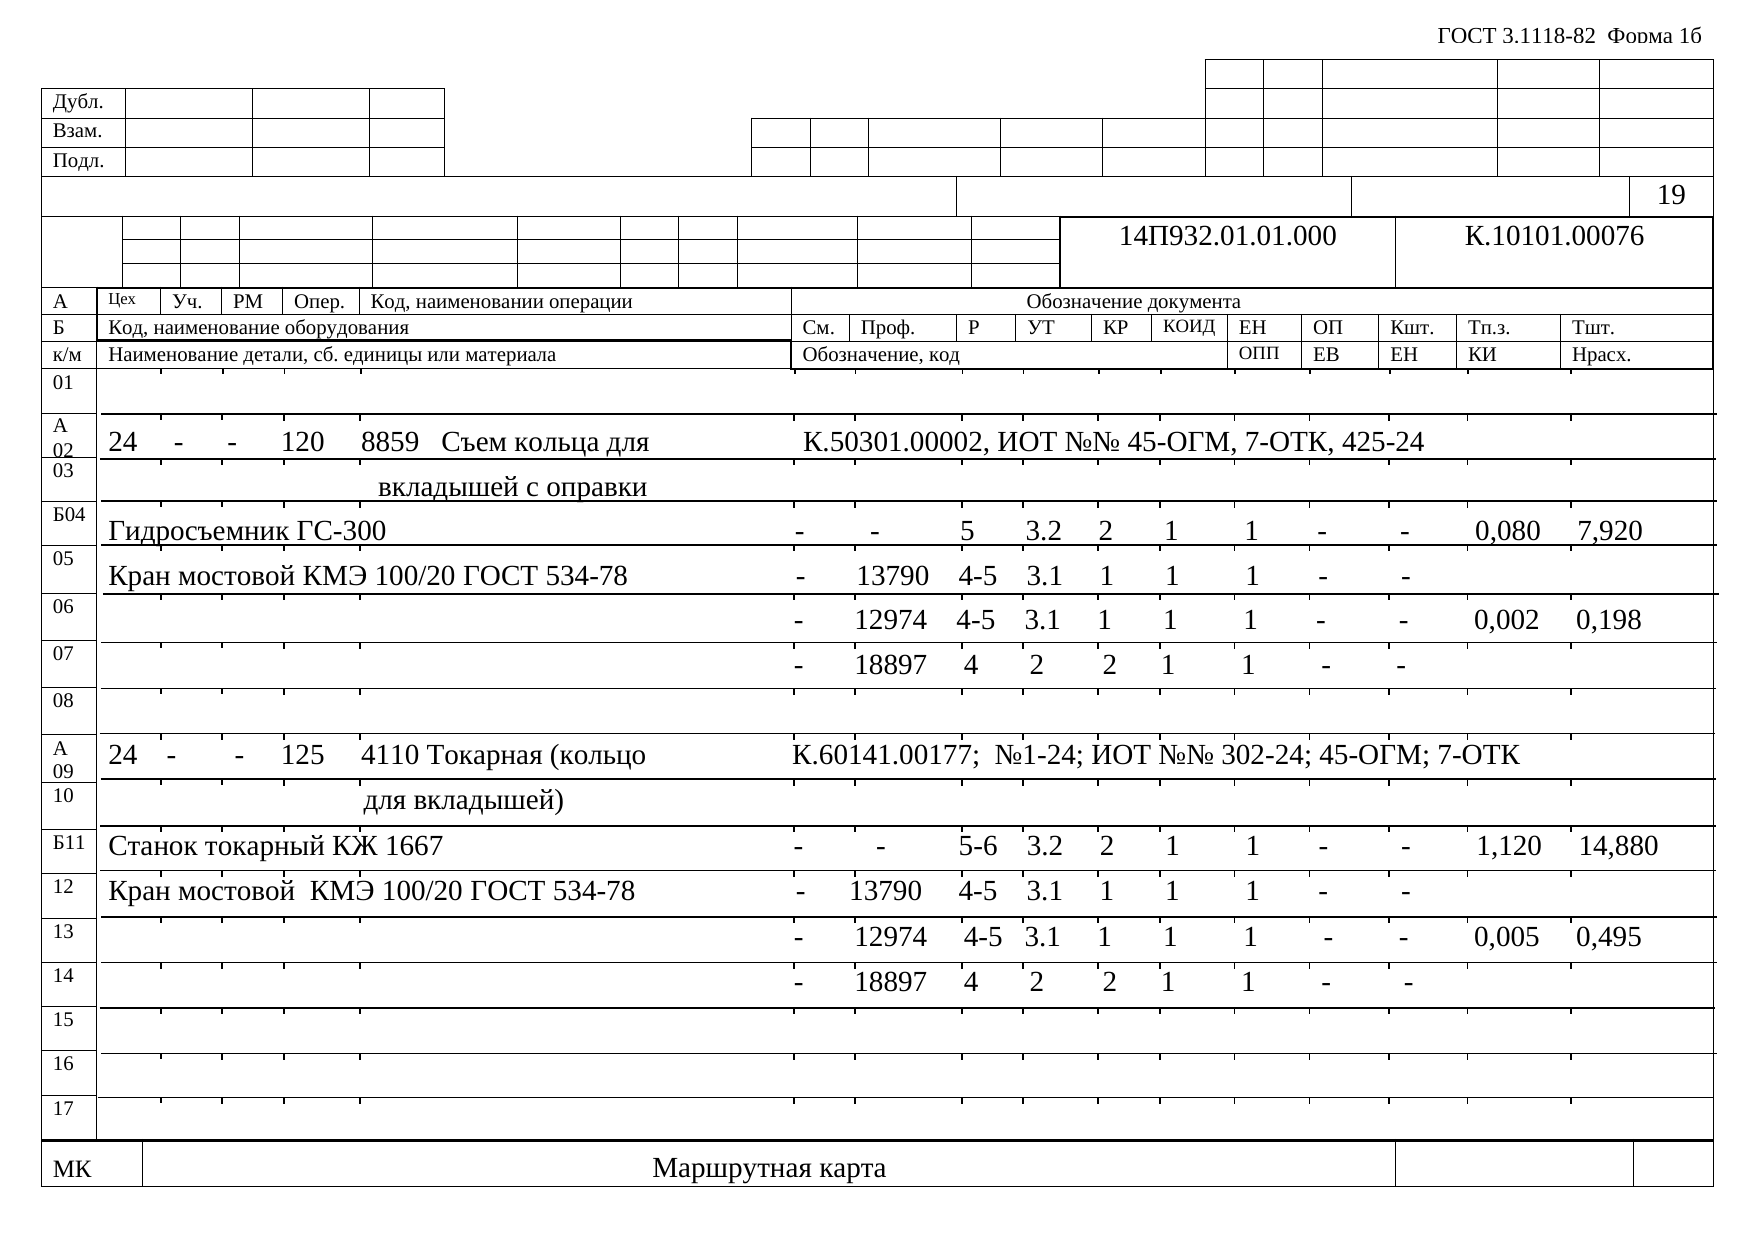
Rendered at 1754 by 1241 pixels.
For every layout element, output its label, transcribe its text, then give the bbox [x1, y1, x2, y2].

table_cell [181, 240, 239, 263]
table_cell [370, 119, 444, 147]
table_cell [445, 88, 692, 117]
table_cell Код, наименование оборудования [98, 315, 791, 339]
table_cell МК [42, 1142, 142, 1186]
table_cell [972, 240, 1059, 263]
table_cell Дубл. [42, 89, 125, 117]
table_cell Подл. [42, 148, 125, 176]
table_cell [621, 264, 678, 287]
table_header [1264, 60, 1322, 88]
table_cell 01 [42, 369, 96, 412]
table_cell ЕН [1379, 342, 1456, 368]
table_header [1323, 60, 1497, 88]
table_cell А [42, 288, 96, 314]
table_cell к/м [42, 342, 96, 368]
table_cell [621, 240, 678, 263]
table_cell РМ [222, 289, 282, 314]
table_cell [240, 240, 372, 263]
table_cell ЕН [1228, 315, 1301, 341]
table_cell [253, 148, 369, 176]
table_cell [692, 88, 1205, 117]
table_cell [621, 217, 678, 239]
table_cell [972, 264, 1059, 287]
table_cell [752, 148, 810, 176]
table_cell [126, 148, 252, 176]
table_cell [373, 217, 517, 239]
table_cell Уч. [161, 289, 221, 314]
table_cell Нрасх. [1561, 342, 1712, 368]
table_cell 17 [42, 1096, 96, 1139]
table_cell [373, 240, 517, 263]
table_cell [240, 264, 372, 287]
table_cell [1352, 177, 1629, 216]
table_header [1206, 60, 1263, 88]
table_cell Кшт. [1379, 315, 1456, 341]
table_cell [1103, 148, 1205, 176]
table_cell [126, 119, 252, 147]
table_header [1498, 60, 1599, 88]
table_cell [253, 89, 369, 117]
table_cell Наименование детали, сб. единицы или материала [97, 342, 790, 368]
table_cell [1323, 89, 1497, 117]
table_cell [1498, 148, 1599, 176]
table_cell См.. [792, 315, 849, 341]
table_cell [957, 177, 1351, 216]
table_cell [858, 217, 971, 239]
table_cell [181, 217, 239, 239]
table_cell 08 [42, 688, 96, 734]
table_cell [858, 264, 971, 287]
table_cell Р [957, 315, 1015, 341]
table_cell [1264, 148, 1322, 176]
table_cell [1396, 1142, 1633, 1186]
table_cell Проф. [850, 315, 956, 341]
table_cell [370, 148, 444, 176]
table_cell Б [42, 315, 96, 341]
table_cell [752, 119, 810, 147]
table_cell КР [1092, 315, 1151, 341]
table_cell 16 [42, 1051, 96, 1094]
table_cell [1206, 119, 1263, 147]
table_cell Б11 [42, 830, 96, 873]
table_cell Маршрутная карта [143, 1142, 1395, 1186]
table_cell 12 [42, 874, 96, 917]
table_cell [518, 240, 620, 263]
table_cell [253, 119, 369, 147]
table_cell [42, 217, 122, 287]
table_cell ОП [1302, 315, 1378, 341]
table_cell [1206, 89, 1263, 117]
table_cell Б04 [42, 502, 96, 545]
table_cell КОИД [1152, 315, 1227, 341]
table_cell 10 [42, 783, 96, 829]
table_cell [1498, 119, 1599, 147]
table_cell 14 [42, 963, 96, 1006]
table_cell [1600, 148, 1713, 176]
table_cell [1634, 1142, 1713, 1186]
table_cell [1001, 119, 1102, 147]
table_cell [738, 240, 857, 263]
table_cell А 09 [42, 735, 96, 782]
table_cell 07 [42, 641, 96, 687]
table_cell [1001, 148, 1102, 176]
table_cell 19 [1630, 177, 1713, 216]
table_cell [123, 240, 180, 263]
table_cell Взам. [42, 119, 125, 147]
table_cell 03 [42, 458, 96, 501]
table_cell КИ [1457, 342, 1560, 368]
table_cell 24 - - 120 8859 Съем кольца для К.50301.00002, ИОТ №№ 45-ОГМ, 7-ОТК, 425-24 вкладышей с оправки Гидросъемник ГС-300 - - 5 3.2 2 1 1 - - 0,080 7,920 Кран мостовой КМЭ 100/20 ГОСТ 534-78 - 13790 4-5 3.1 1 1 1 - - - 12974 4-5 3.1 1 1 1 - - 0,002 0,198 - 18897 4 2 2 1 1 - - 24 - - 125 4110 Токарная (кольцо К.60141.00177; №1-24; ИОТ №№ 302-24; 45-ОГМ; 7-ОТК для вкладышей) Станок токарный КЖ 1667 - - 5-6 3.2 2 1 1 - - 1,120 14,880 Кран мостовой КМЭ 100/20 ГОСТ 534-78 - 13790 4-5 3.1 1 1 1 - - - 12974 4-5 3.1 1 1 1 - - 0,005 0,495 - 18897 4 2 2 1 1 - - [97, 369, 1713, 1139]
table_cell [1600, 89, 1713, 117]
table_cell [240, 217, 372, 239]
table_cell [811, 148, 868, 176]
table_cell [445, 118, 751, 176]
table_cell [518, 217, 620, 239]
table_cell [123, 217, 180, 239]
table_cell [679, 264, 737, 287]
table_cell [972, 217, 1059, 239]
table_cell [738, 264, 857, 287]
table_cell К.10101.00076 [1396, 218, 1712, 287]
table_cell [679, 240, 737, 263]
table_cell Тшт. [1561, 315, 1712, 341]
table_cell Код, наименовании операции [360, 289, 791, 314]
table_cell 15 [42, 1007, 96, 1050]
table_cell [738, 217, 857, 239]
table_cell 06 [42, 594, 96, 640]
table_cell А 02 [42, 414, 96, 457]
table_cell [1264, 89, 1322, 117]
table_cell [869, 119, 1000, 147]
table_cell 13 [42, 919, 96, 962]
table_cell ОПП [1228, 342, 1301, 368]
table_cell [1600, 119, 1713, 147]
table_cell [1103, 119, 1205, 147]
table_cell 05 [42, 546, 96, 592]
table_cell ЕВ [1302, 342, 1378, 368]
table_cell [869, 148, 1000, 176]
table_cell [858, 240, 971, 263]
table_header [41, 59, 1205, 88]
table_cell [811, 119, 868, 147]
table_cell [1498, 89, 1599, 117]
table_cell [1323, 148, 1497, 176]
table_cell УТ [1016, 315, 1091, 341]
table_cell [123, 264, 180, 287]
table_cell Тп.з. [1457, 315, 1560, 341]
table_cell Обозначение документа [792, 289, 1712, 314]
table_cell 14П932.01.01.000 [1061, 218, 1395, 287]
table_header [1600, 60, 1713, 88]
table_cell [1264, 119, 1322, 147]
table_cell [370, 89, 444, 117]
table_cell [1206, 148, 1263, 176]
table_cell [679, 217, 737, 239]
table_cell [1323, 119, 1497, 147]
table_cell [126, 89, 252, 117]
table_cell [373, 264, 517, 287]
table_cell Цех [98, 289, 160, 314]
table_cell [42, 177, 956, 216]
table_cell [181, 264, 239, 287]
table_cell Обозначение, код [792, 342, 1227, 368]
table_cell [518, 264, 620, 287]
table_cell Опер. [283, 289, 359, 314]
